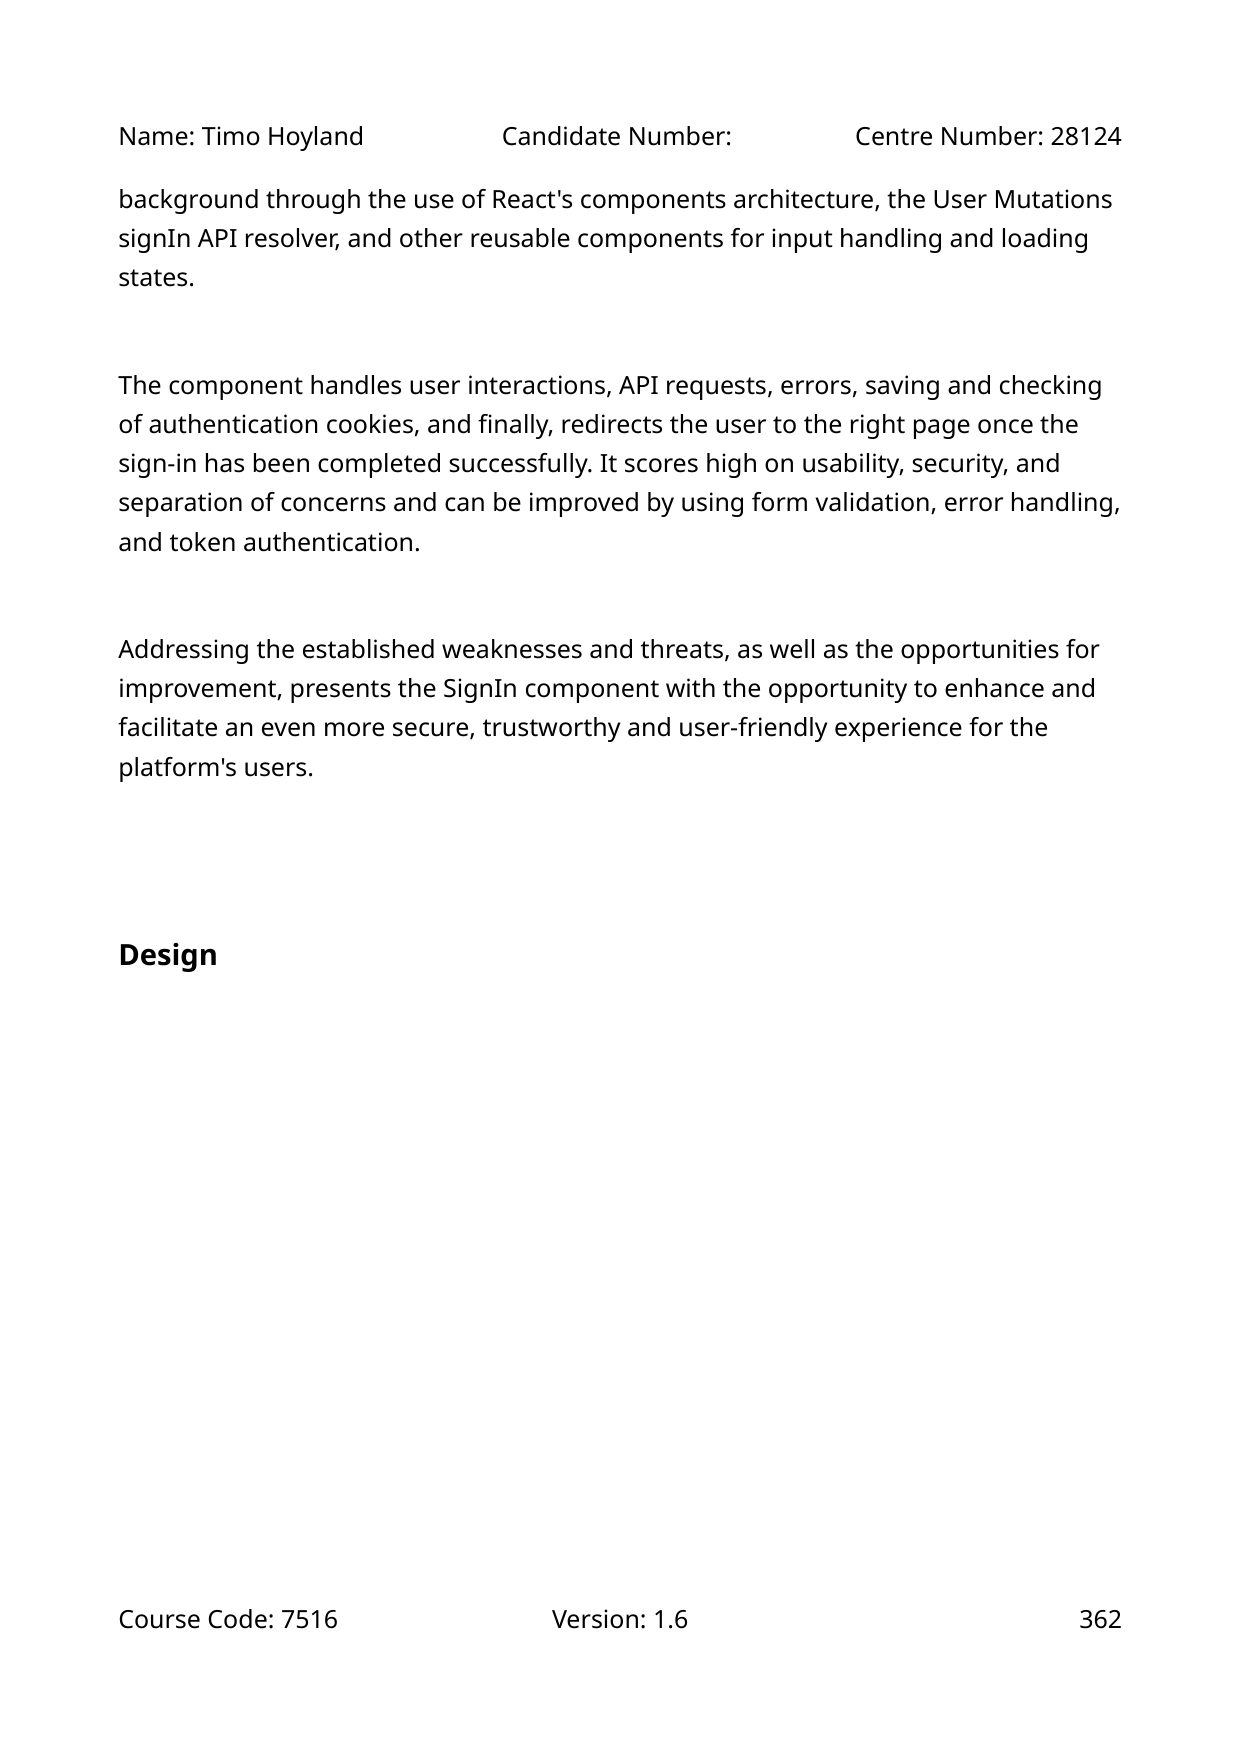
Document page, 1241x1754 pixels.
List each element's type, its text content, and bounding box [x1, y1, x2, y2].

text Addressing the established weaknesses and threats, as well as the opportunities for improvement, presents the SignIn component with the opportunity to enhance and facilitate an even more secure, trustworthy and user-friendly experience for the platform's users. [118, 632, 1122, 783]
text The component handles user interactions, API requests, errors, saving and checking of authentication cookies, and finally, redirects the user to the right page once the sign-in has been completed successfully. It scores high on usability, security, and separation of concerns and can be improved by using form validation, error handling, and token authentication. [118, 367, 1122, 558]
subtitle Design [118, 934, 1122, 973]
text background through the use of React's components architecture, the User Mutations signIn API resolver, and other reusable components for input handling and loading states. [118, 182, 1122, 294]
